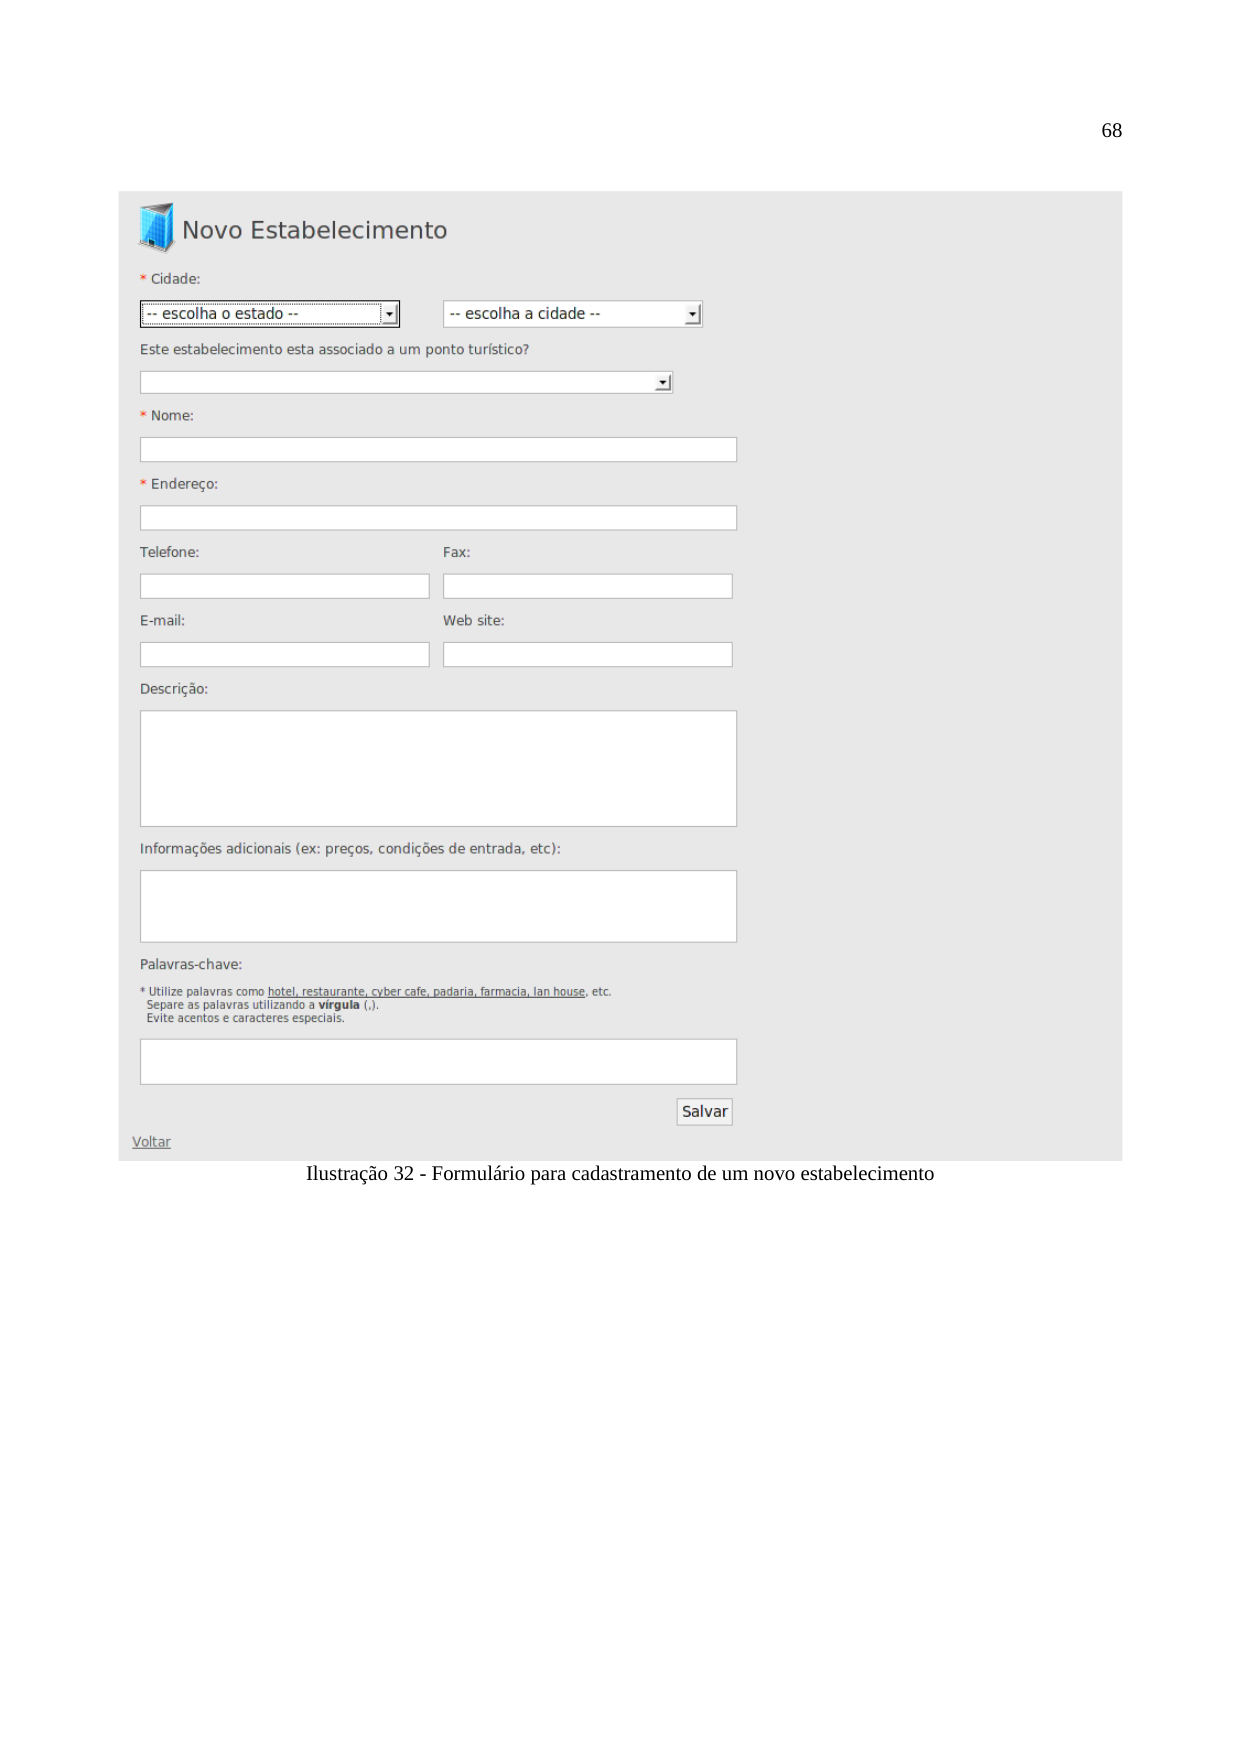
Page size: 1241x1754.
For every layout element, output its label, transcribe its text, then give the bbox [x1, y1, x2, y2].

text Ilustração 32 - Formulário para cadastramento de um novo estabelecimento [118, 1161, 1122, 1184]
picture [118, 189, 1123, 1161]
